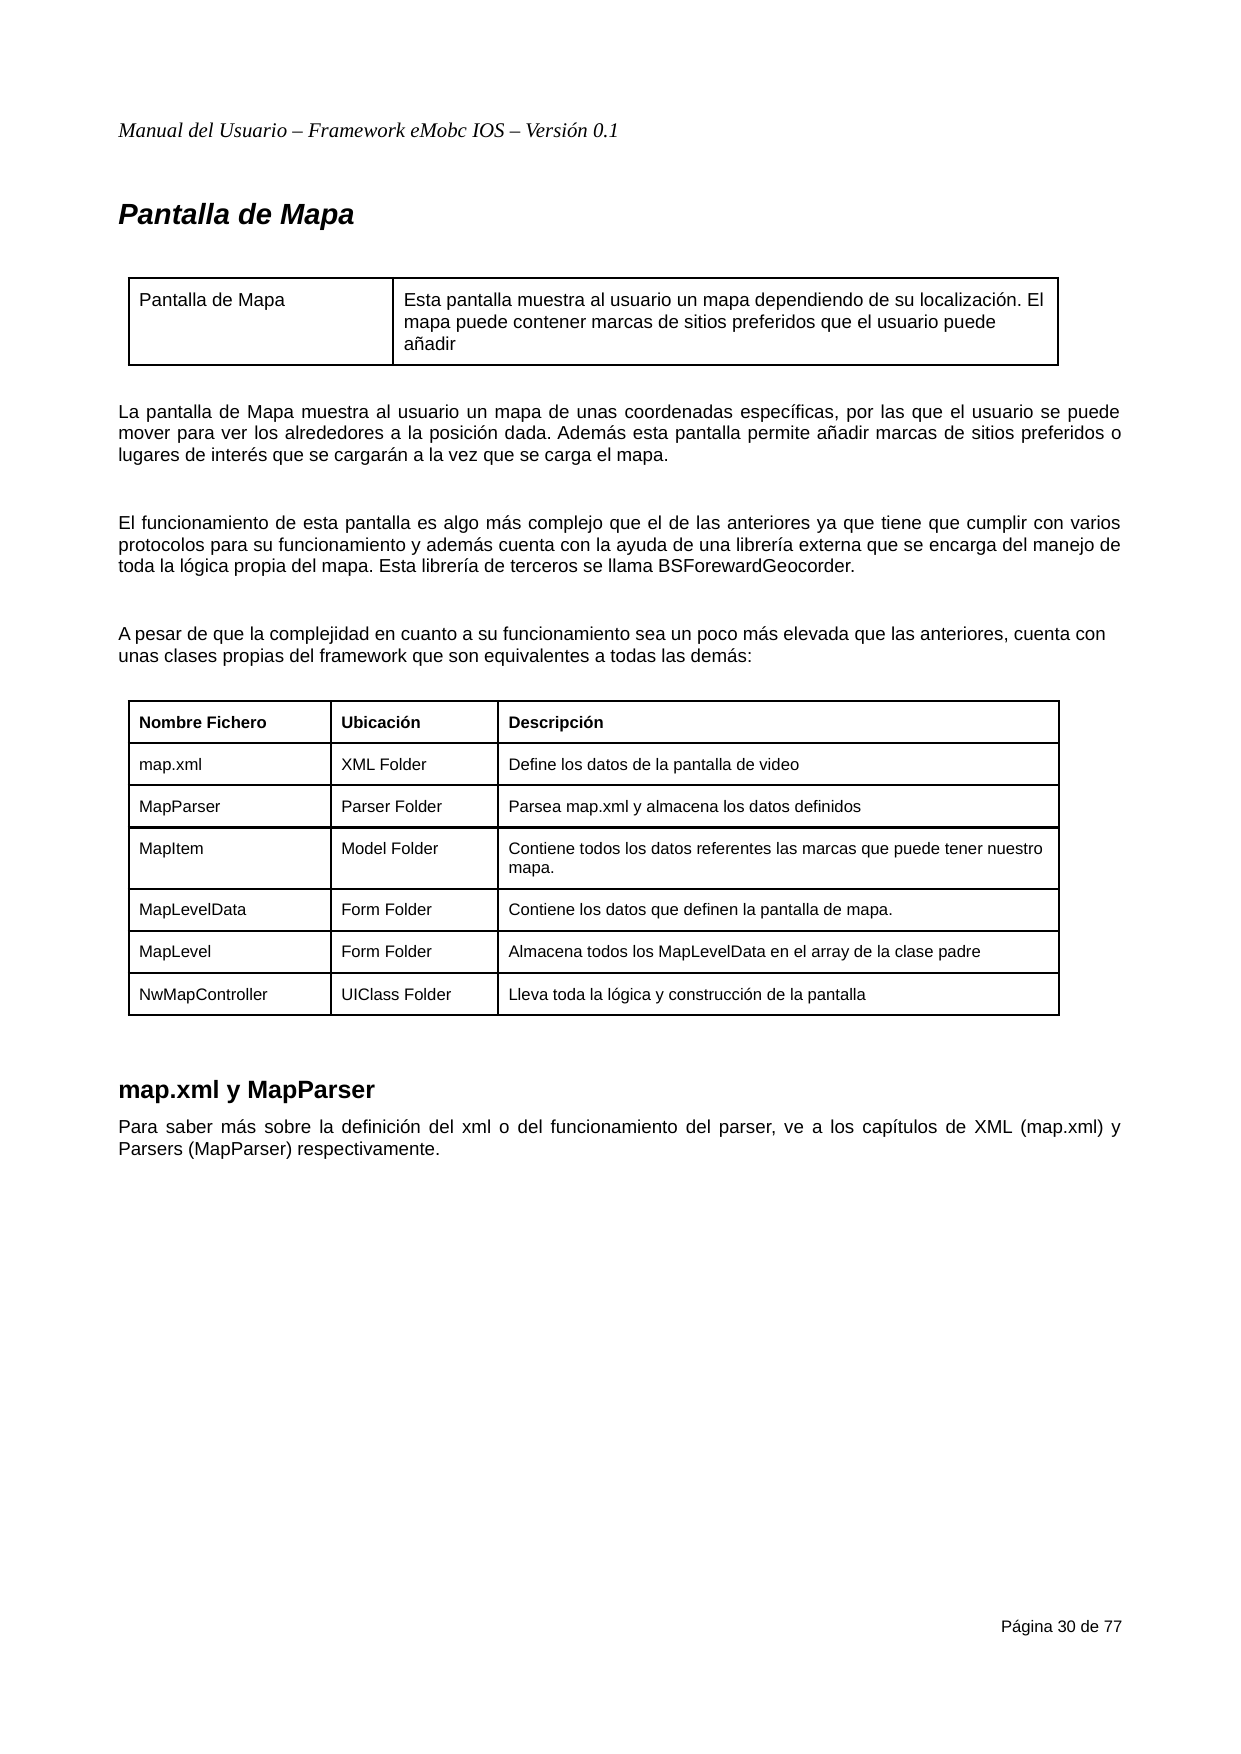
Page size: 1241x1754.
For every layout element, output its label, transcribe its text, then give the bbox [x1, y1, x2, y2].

table_cell Almacena todos los MapLevelData en el array de la clase padre [499, 932, 1058, 972]
table_cell Form Folder [332, 890, 497, 930]
table_cell Lleva toda la lógica y construcción de la pantalla [499, 974, 1058, 1014]
table_cell map.xml [130, 744, 330, 784]
subtitle map.xml y MapParser [118, 1075, 1122, 1104]
table_header Ubicación [332, 702, 497, 742]
text Para saber más sobre la definición del xml o del funcionamiento del parser, ve a los capítulos de XML (map.xml) y Parsers (MapParser) respectivamente. [118, 1116, 1122, 1159]
table_cell Define los datos de la pantalla de video [499, 744, 1058, 784]
table_cell NwMapController [130, 974, 330, 1014]
text El funcionamiento de esta pantalla es algo más complejo que el de las anteriores ya que tiene que cumplir con varios protocolos para su funcionamiento y además cuenta con la ayuda de una librería externa que se encarga del manejo de toda la lógica propia del mapa. Esta librería de terceros se llama BSForewardGeocorder. [118, 512, 1122, 576]
table_cell Form Folder [332, 932, 497, 972]
table_header Descripción [499, 702, 1058, 742]
text La pantalla de Mapa muestra al usuario un mapa de unas coordenadas específicas, por las que el usuario se puede mover para ver los alrededores a la posición dada. Además esta pantalla permite añadir marcas de sitios preferidos o lugares de interés que se cargarán a la vez que se carga el mapa. [118, 401, 1122, 465]
table_cell MapItem [130, 829, 330, 888]
text A pesar de que la complejidad en cuanto a su funcionamiento sea un poco más elevada que las anteriores, cuenta con unas clases propias del framework que son equivalentes a todas las demás: [118, 623, 1122, 688]
table_cell Parsea map.xml y almacena los datos definidos [499, 786, 1058, 826]
table_cell XML Folder [332, 744, 497, 784]
table_cell Contiene los datos que definen la pantalla de mapa. [499, 890, 1058, 930]
table_header Nombre Fichero [130, 702, 330, 742]
table_cell MapParser [130, 786, 330, 826]
table_cell Model Folder [332, 829, 497, 888]
table_cell MapLevel [130, 932, 330, 972]
table_cell UIClass Folder [332, 974, 497, 1014]
table_cell Contiene todos los datos referentes las marcas que puede tener nuestro mapa. [499, 829, 1058, 888]
table_cell Parser Folder [332, 786, 497, 826]
table_cell MapLevelData [130, 890, 330, 930]
subtitle Pantalla de Mapa [118, 197, 1122, 230]
table_header Pantalla de Mapa [130, 279, 392, 364]
table_header Esta pantalla muestra al usuario un mapa dependiendo de su localización. El mapa puede contener marcas de sitios preferidos que el usuario puede añadir [394, 279, 1057, 364]
